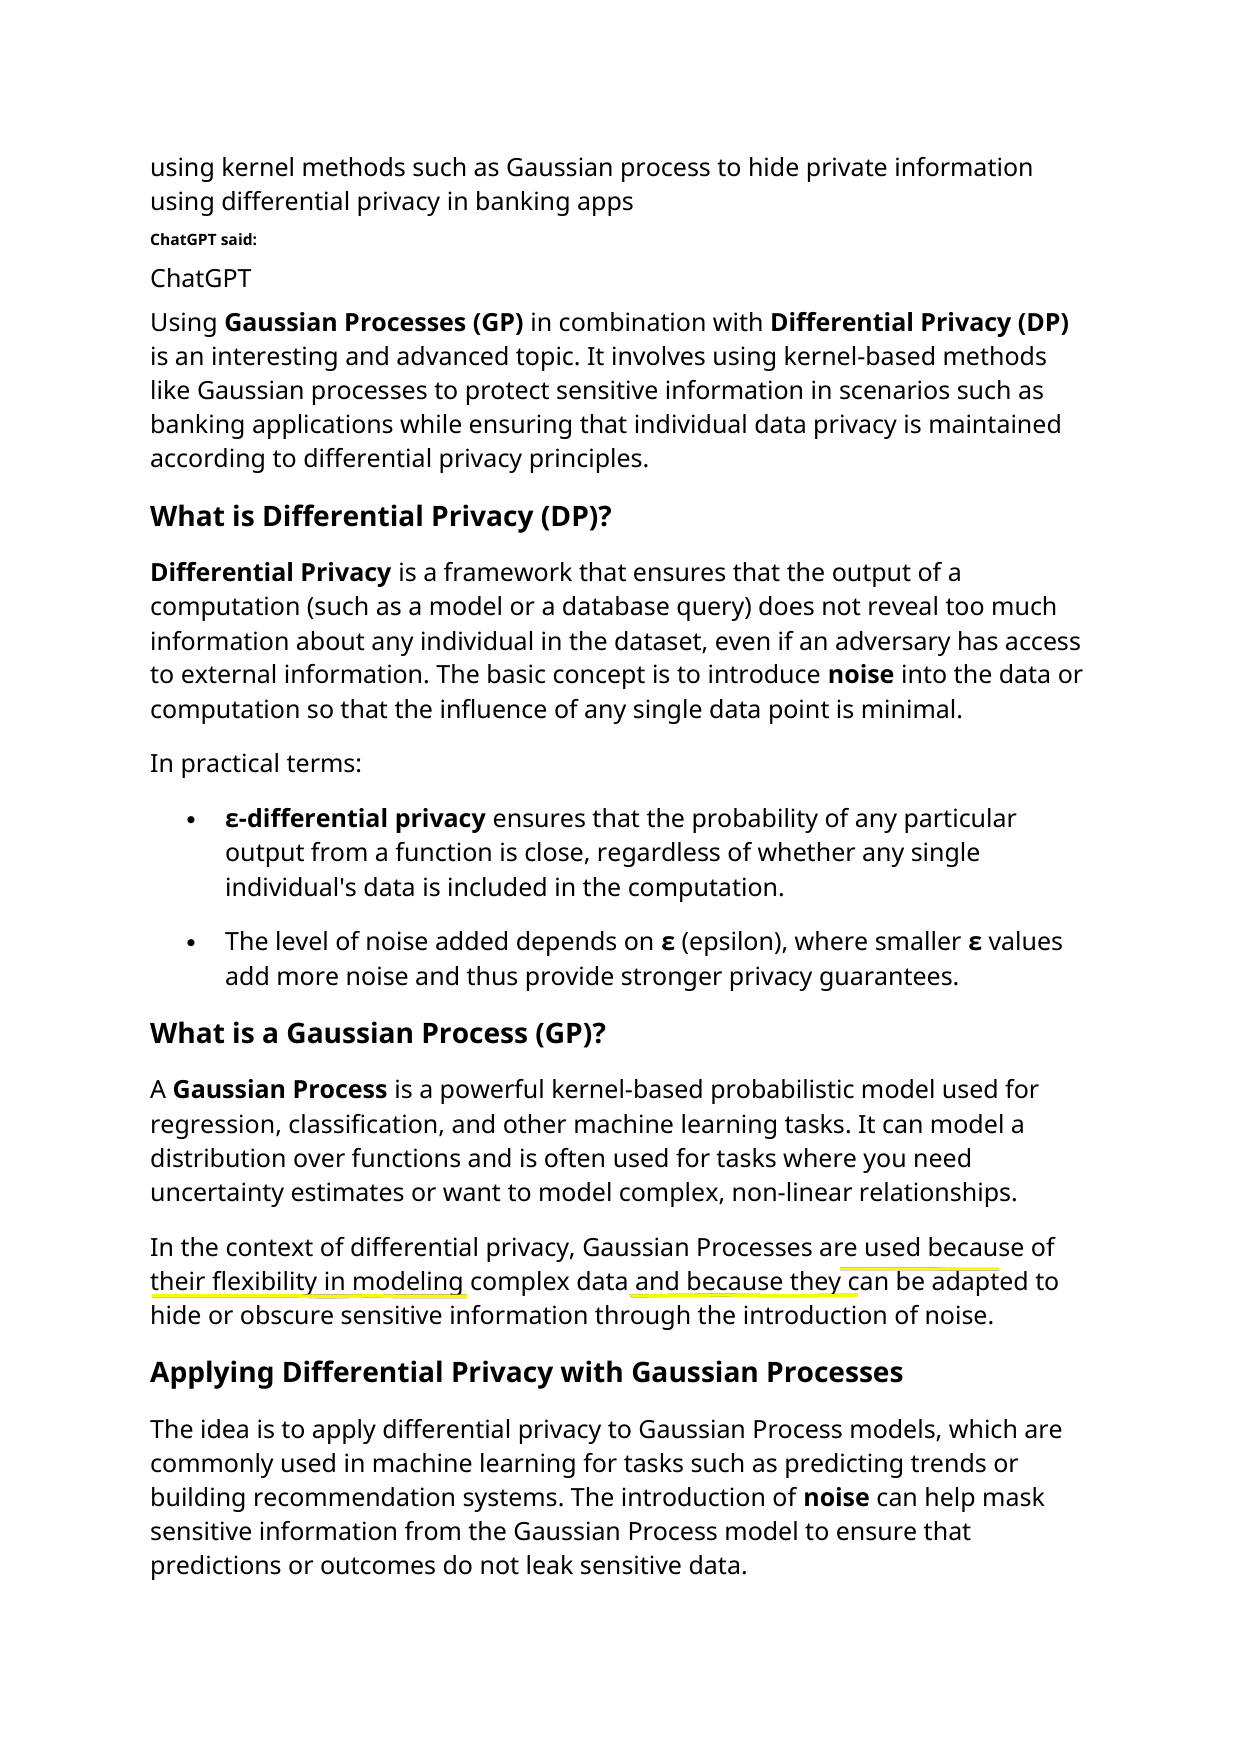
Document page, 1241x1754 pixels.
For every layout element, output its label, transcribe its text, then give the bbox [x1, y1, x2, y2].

text Differential Privacy is a framework that ensures that the output of a computation (such as a model or a database query) does not reveal too much information about any individual in the dataset, even if an adversary has access to external information. The basic concept is to introduce noise into the data or computation so that the influence of any single data point is minimal. [150, 555, 1090, 725]
subtitle What is Differential Privacy (DP)? [150, 496, 1090, 534]
text In practical terms: [150, 746, 1090, 780]
subtitle What is a Gaussian Process (GP)? [150, 1013, 1090, 1051]
list The level of noise added depends on ε (epsilon), where smaller ε values add more noise and thus provide stronger privacy guarantees. [187, 924, 1090, 992]
text Using Gaussian Processes (GP) in combination with Differential Privacy (DP) is an interesting and advanced topic. It involves using kernel-based methods like Gaussian processes to protect sensitive information in scenarios such as banking applications while ensuring that individual data privacy is maintained according to differential privacy principles. [150, 305, 1090, 475]
list ε-differential privacy ensures that the probability of any particular output from a function is close, regardless of whether any single individual's data is included in the computation. [187, 801, 1090, 903]
text ChatGPT [150, 260, 1090, 294]
text The idea is to apply differential privacy to Gaussian Process models, which are commonly used in machine learning for tasks such as predicting trends or building recommendation systems. The introduction of noise can help mask sensitive information from the Gaussian Process model to ensure that predictions or outcomes do not leak sensitive data. [150, 1411, 1090, 1582]
text In the context of differential privacy, Gaussian Processes are used because of their flexibility in modeling complex data and because they can be adapted to hide or obscure sensitive information through the introduction of noise. [150, 1229, 1090, 1331]
subtitle ChatGPT said: [150, 228, 1090, 250]
text using kernel methods such as Gaussian process to hide private information using differential privacy in banking apps [150, 150, 1090, 218]
text A Gaussian Process is a powerful kernel-based probabilistic model used for regression, classification, and other machine learning tasks. It can model a distribution over functions and is often used for tasks where you need uncertainty estimates or want to model complex, non-linear relationships. [150, 1072, 1090, 1208]
subtitle Applying Differential Privacy with Gaussian Processes [150, 1352, 1090, 1391]
